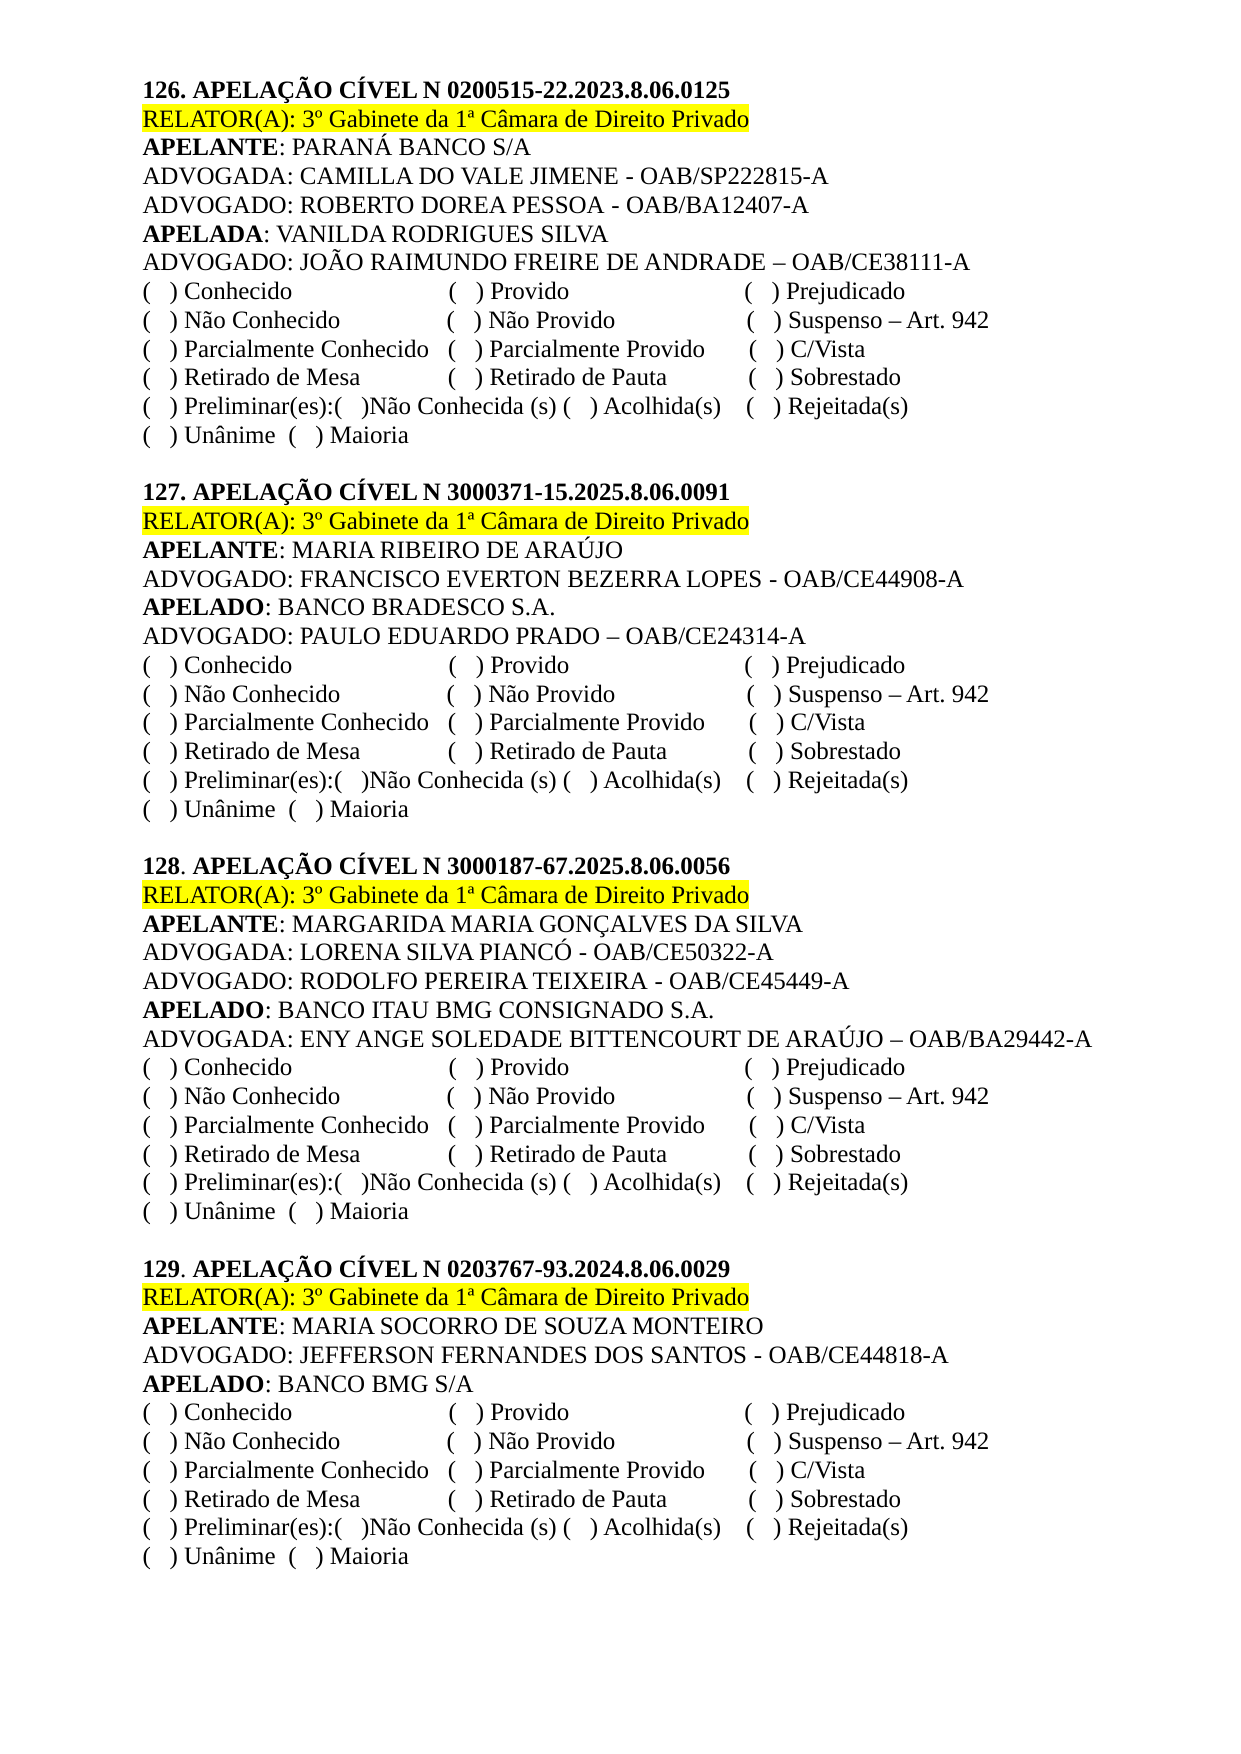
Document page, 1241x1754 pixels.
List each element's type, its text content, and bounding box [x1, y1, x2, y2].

text ( ) Não Conhecido ( ) Não Provido ( ) Suspenso – Art. 942 [142, 305, 1158, 334]
text ( ) Preliminar(es):( )Não Conhecida (s) ( ) Acolhida(s) ( ) Rejeitada(s) [142, 1512, 1158, 1541]
text ( ) Parcialmente Conhecido ( ) Parcialmente Provido ( ) C/Vista [142, 334, 1158, 362]
text ( ) Retirado de Mesa ( ) Retirado de Pauta ( ) Sobrestado [142, 736, 1158, 765]
text ( ) Unânime ( ) Maioria 127. APELAÇÃO CÍVEL N 3000371-15.2025.8.06.0091 RELATOR(A): 3º Gabinete da 1ª Câmara de Direito Privado APELANTE: MARIA RIBEIRO DE ARAÚJO ADVOGADO: FRANCISCO EVERTON BEZERRA LOPES - OAB/CE44908-A APELADO: BANCO BRADESCO S.A. ADVOGADO: PAULO EDUARDO PRADO – OAB/CE24314-A [142, 420, 1141, 650]
text 126. APELAÇÃO CÍVEL N 0200515-22.2023.8.06.0125 RELATOR(A): 3º Gabinete da 1ª Câmara de Direito Privado APELANTE: PARANÁ BANCO S/A ADVOGADA: CAMILLA DO VALE JIMENE - OAB/SP222815-A ADVOGADO: ROBERTO DOREA PESSOA - OAB/BA12407-A APELADA: VANILDA RODRIGUES SILVA ADVOGADO: JOÃO RAIMUNDO FREIRE DE ANDRADE – OAB/CE38111-A [142, 75, 1141, 276]
text ( ) Unânime ( ) Maioria [142, 1541, 1141, 1627]
text ( ) Conhecido ( ) Provido ( ) Prejudicado [142, 1397, 1141, 1426]
text ( ) Não Conhecido ( ) Não Provido ( ) Suspenso – Art. 942 [142, 679, 1158, 707]
text ( ) Conhecido ( ) Provido ( ) Prejudicado [142, 1052, 1141, 1081]
text ( ) Não Conhecido ( ) Não Provido ( ) Suspenso – Art. 942 [142, 1081, 1158, 1110]
text ( ) Unânime ( ) Maioria 128. APELAÇÃO CÍVEL N 3000187-67.2025.8.06.0056 RELATOR(A): 3º Gabinete da 1ª Câmara de Direito Privado APELANTE: MARGARIDA MARIA GONÇALVES DA SILVA ADVOGADA: LORENA SILVA PIANCÓ - OAB/CE50322-A ADVOGADO: RODOLFO PEREIRA TEIXEIRA - OAB/CE45449-A APELADO: BANCO ITAU BMG CONSIGNADO S.A. ADVOGADA: ENY ANGE SOLEDADE BITTENCOURT DE ARAÚJO – OAB/BA29442-A [142, 794, 1141, 1052]
text ( ) Retirado de Mesa ( ) Retirado de Pauta ( ) Sobrestado [142, 1484, 1158, 1512]
text ( ) Parcialmente Conhecido ( ) Parcialmente Provido ( ) C/Vista [142, 1455, 1158, 1484]
text ( ) Conhecido ( ) Provido ( ) Prejudicado [142, 276, 1141, 305]
text ( ) Parcialmente Conhecido ( ) Parcialmente Provido ( ) C/Vista [142, 1110, 1158, 1139]
text ( ) Não Conhecido ( ) Não Provido ( ) Suspenso – Art. 942 [142, 1426, 1158, 1455]
text ( ) Retirado de Mesa ( ) Retirado de Pauta ( ) Sobrestado [142, 362, 1158, 391]
text ( ) Conhecido ( ) Provido ( ) Prejudicado [142, 650, 1141, 679]
text ( ) Preliminar(es):( )Não Conhecida (s) ( ) Acolhida(s) ( ) Rejeitada(s) [142, 765, 1158, 794]
text ( ) Unânime ( ) Maioria 129. APELAÇÃO CÍVEL N 0203767-93.2024.8.06.0029 RELATOR(A): 3º Gabinete da 1ª Câmara de Direito Privado APELANTE: MARIA SOCORRO DE SOUZA MONTEIRO ADVOGADO: JEFFERSON FERNANDES DOS SANTOS - OAB/CE44818-A APELADO: BANCO BMG S/A [142, 1196, 1141, 1397]
text ( ) Preliminar(es):( )Não Conhecida (s) ( ) Acolhida(s) ( ) Rejeitada(s) [142, 391, 1158, 420]
text ( ) Retirado de Mesa ( ) Retirado de Pauta ( ) Sobrestado [142, 1139, 1158, 1167]
text ( ) Parcialmente Conhecido ( ) Parcialmente Provido ( ) C/Vista [142, 707, 1158, 736]
text ( ) Preliminar(es):( )Não Conhecida (s) ( ) Acolhida(s) ( ) Rejeitada(s) [142, 1167, 1158, 1196]
